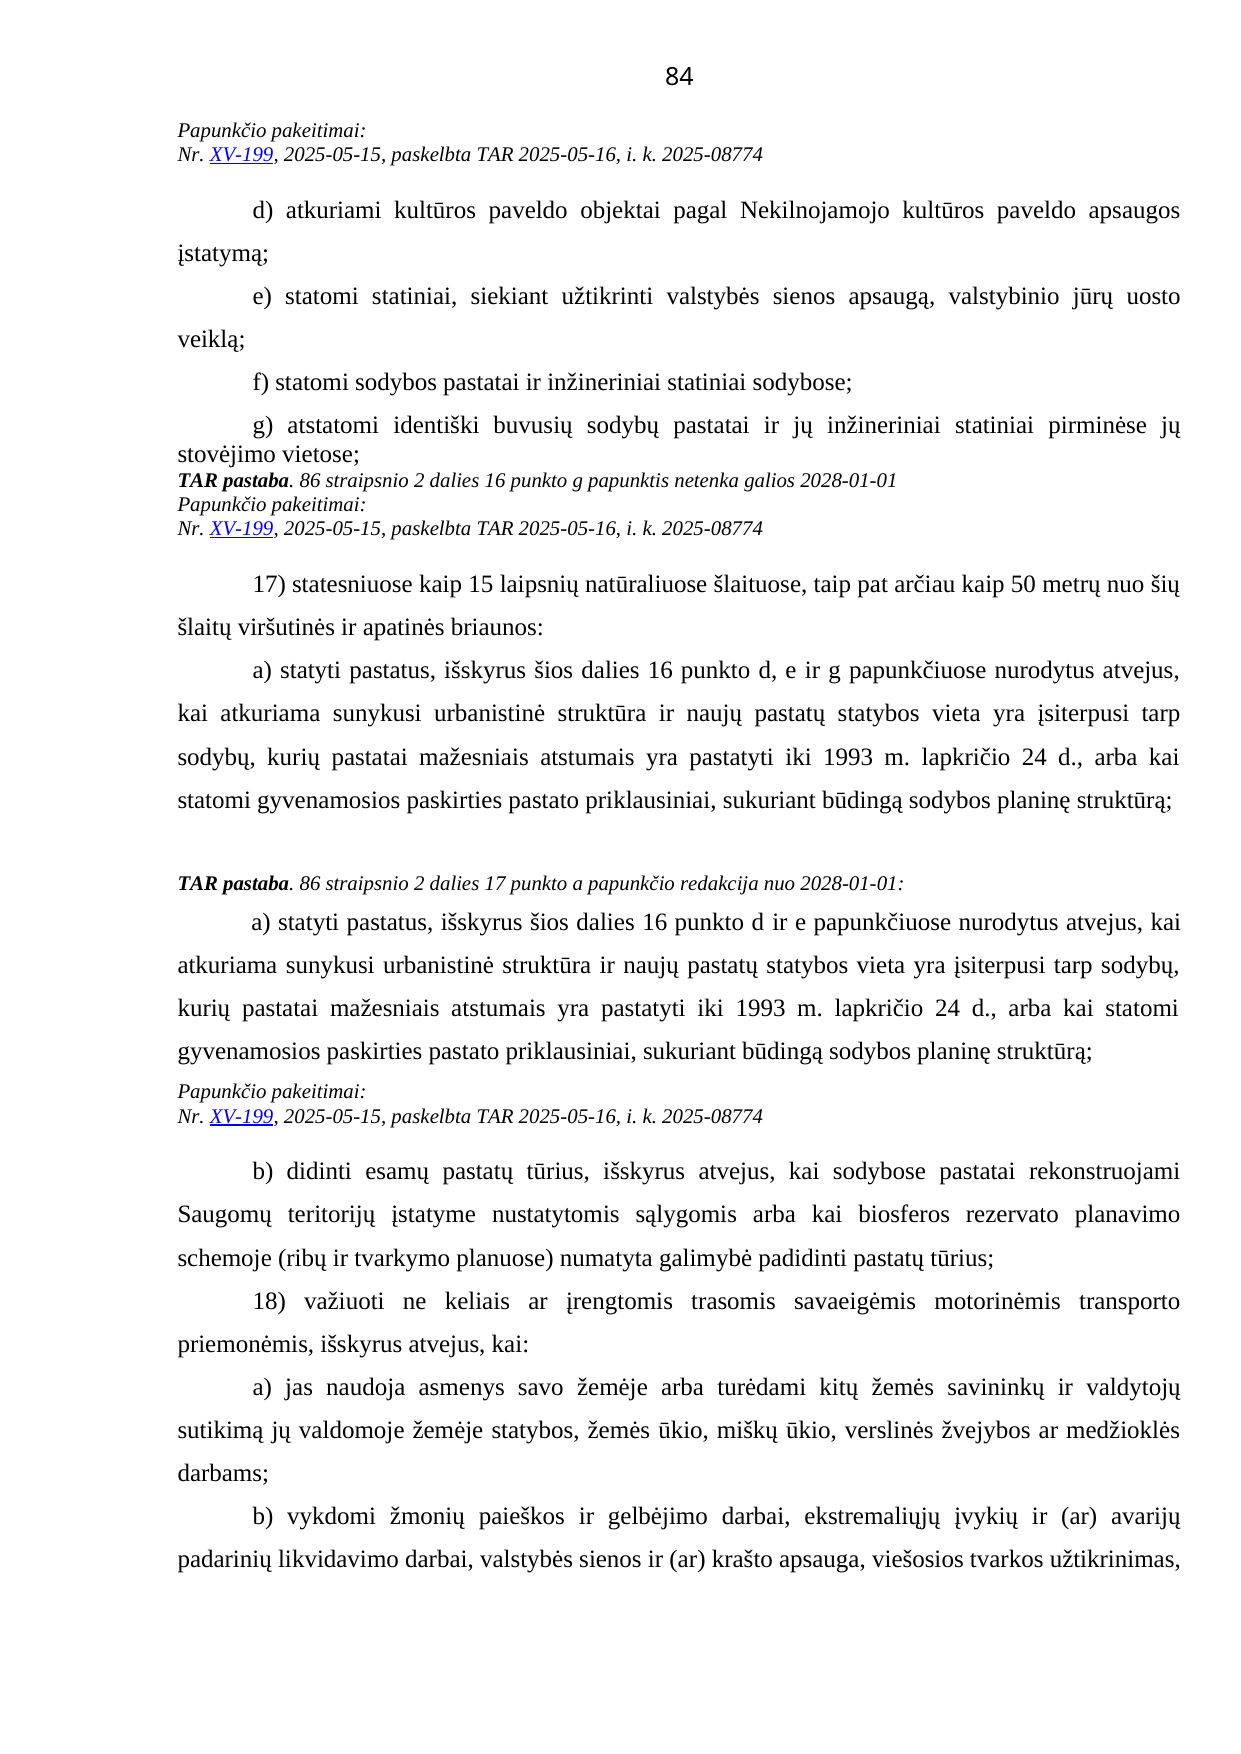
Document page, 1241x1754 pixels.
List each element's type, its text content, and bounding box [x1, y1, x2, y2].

text g) atstatomi identiški buvusių sodybų pastatai ir jų inžineriniai statiniai pirminėse jų stovėjimo vietose; [177, 411, 1181, 468]
text TAR pastaba. 86 straipsnio 2 dalies 17 punkto a papunkčio redakcija nuo 2028-01-01: [177, 871, 1181, 895]
text Nr. XV-199, 2025-05-15, paskelbta TAR 2025-05-16, i. k. 2025-08774 [177, 142, 1181, 166]
text Papunkčio pakeitimai: [177, 1079, 1181, 1103]
text TAR pastaba. 86 straipsnio 2 dalies 16 punkto g papunktis netenka galios 2028-01-01 [177, 468, 1181, 492]
text Papunkčio pakeitimai: [177, 118, 1181, 142]
text Nr. XV-199, 2025-05-15, paskelbta TAR 2025-05-16, i. k. 2025-08774 [177, 1103, 1181, 1128]
text Nr. XV-199, 2025-05-15, paskelbta TAR 2025-05-16, i. k. 2025-08774 [177, 516, 1181, 540]
text 18) važiuoti ne keliais ar įrengtomis trasomis savaeigėmis motorinėmis transporto priemonėmis, išskyrus atvejus, kai: [177, 1286, 1181, 1358]
text Papunkčio pakeitimai: [177, 492, 1181, 516]
text b) vykdomi žmonių paieškos ir gelbėjimo darbai, ekstremaliųjų įvykių ir (ar) avarijų padarinių likvidavimo darbai, valstybės sienos ir (ar) krašto apsauga, viešosios tvarkos užtikrinimas, [177, 1501, 1181, 1573]
text d) atkuriami kultūros paveldo objektai pagal Nekilnojamojo kultūros paveldo apsaugos įstatymą; [177, 195, 1181, 267]
text 17) statesniuose kaip 15 laipsnių natūraliuose šlaituose, taip pat arčiau kaip 50 metrų nuo šių šlaitų viršutinės ir apatinės briaunos: [177, 569, 1181, 641]
text a) statyti pastatus, išskyrus šios dalies 16 punkto d, e ir g papunkčiuose nurodytus atvejus, kai atkuriama sunykusi urbanistinė struktūra ir naujų pastatų statybos vieta yra įsiterpusi tarp sodybų, kurių pastatai mažesniais atstumais yra pastatyti iki 1993 m. lapkričio 24 d., arba kai statomi gyvenamosios paskirties pastato priklausiniai, sukuriant būdingą sodybos planinę struktūrą; [177, 655, 1181, 813]
text e) statomi statiniai, siekiant užtikrinti valstybės sienos apsaugą, valstybinio jūrų uosto veiklą; [177, 281, 1181, 353]
text f) statomi sodybos pastatai ir inžineriniai statiniai sodybose; [177, 367, 1181, 396]
text a) statyti pastatus, išskyrus šios dalies 16 punkto d ir e papunkčiuose nurodytus atvejus, kai atkuriama sunykusi urbanistinė struktūra ir naujų pastatų statybos vieta yra įsiterpusi tarp sodybų, kurių pastatai mažesniais atstumais yra pastatyti iki 1993 m. lapkričio 24 d., arba kai statomi gyvenamosios paskirties pastato priklausiniai, sukuriant būdingą sodybos planinę struktūrą; [177, 907, 1181, 1065]
text a) jas naudoja asmenys savo žemėje arba turėdami kitų žemės savininkų ir valdytojų sutikimą jų valdomoje žemėje statybos, žemės ūkio, miškų ūkio, verslinės žvejybos ar medžioklės darbams; [177, 1372, 1181, 1487]
text b) didinti esamų pastatų tūrius, išskyrus atvejus, kai sodybose pastatai rekonstruojami Saugomų teritorijų įstatyme nustatytomis sąlygomis arba kai biosferos rezervato planavimo schemoje (ribų ir tvarkymo planuose) numatyta galimybė padidinti pastatų tūrius; [177, 1156, 1181, 1271]
